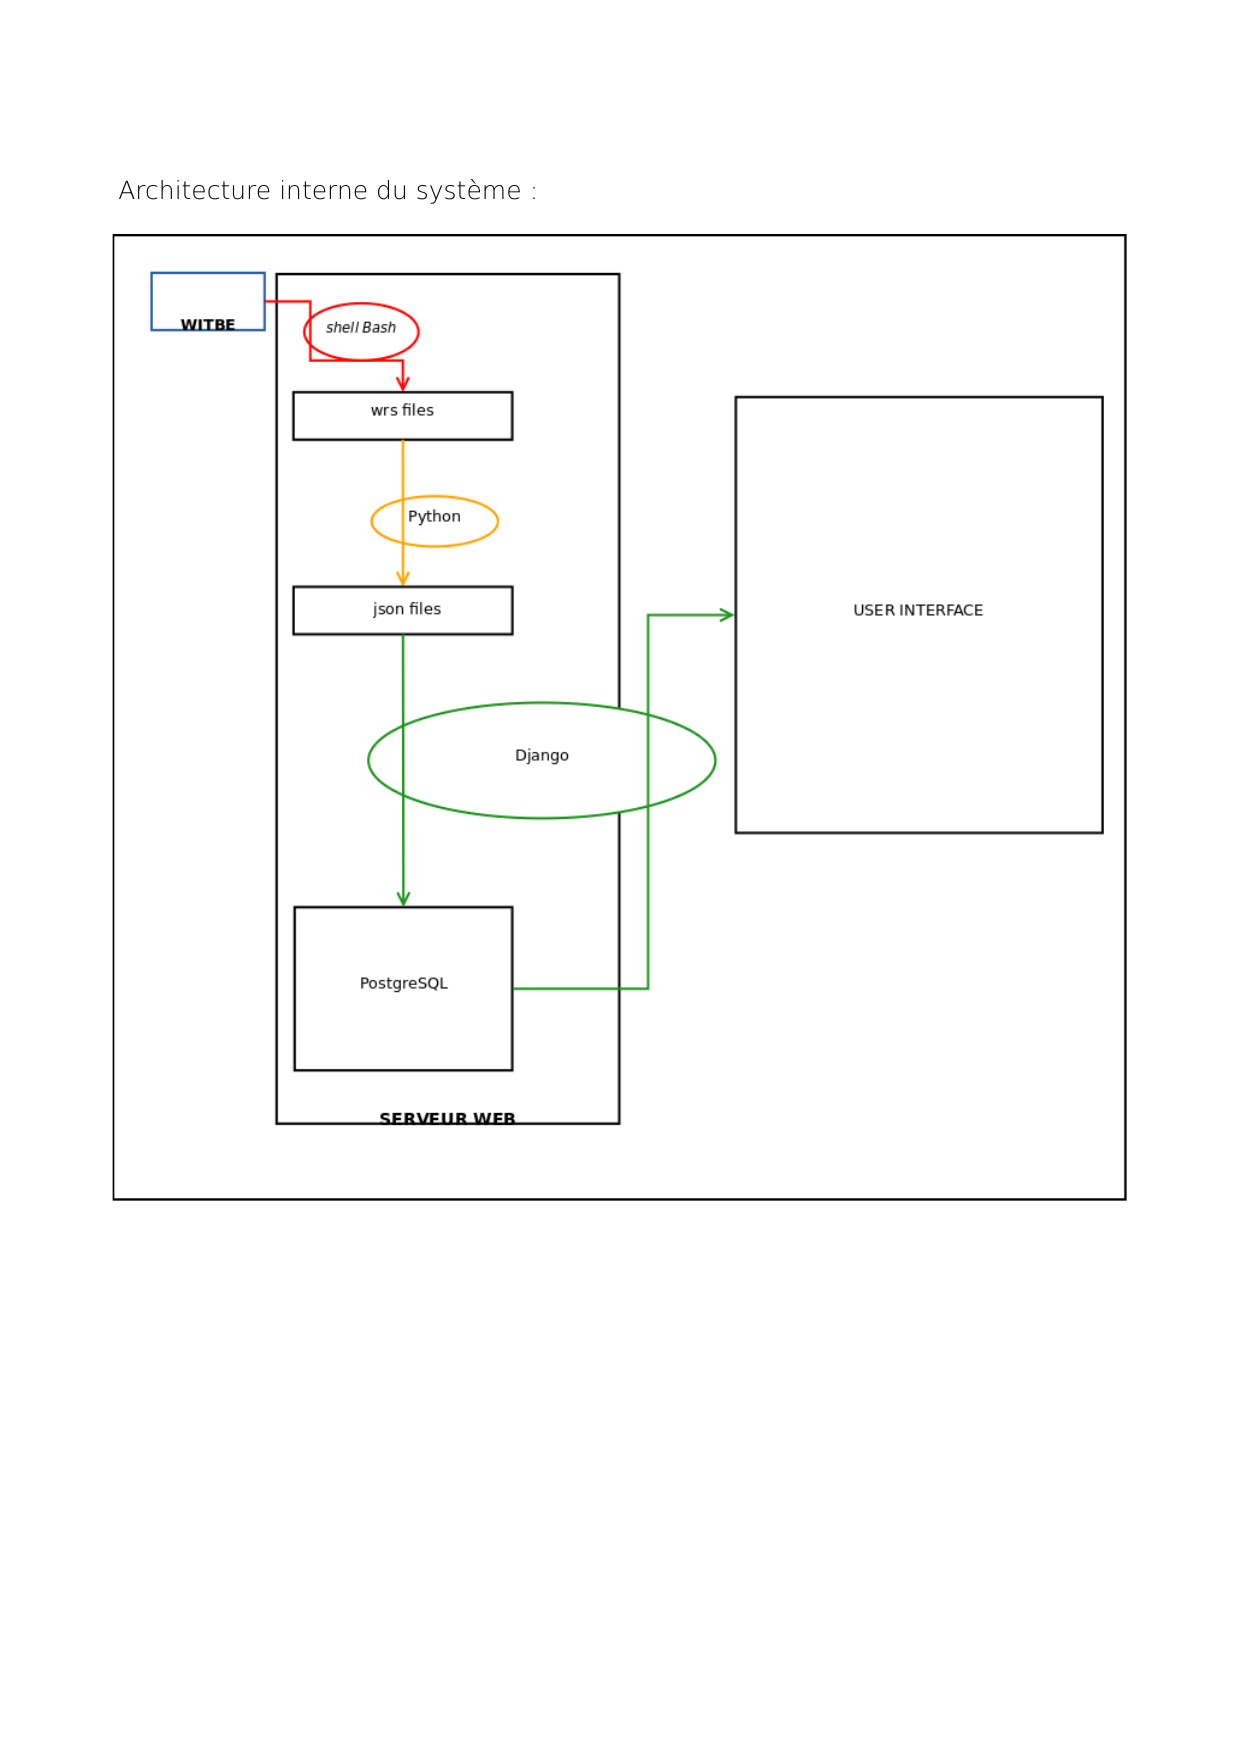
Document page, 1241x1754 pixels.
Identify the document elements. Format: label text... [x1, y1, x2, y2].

text Architecture interne du système : [118, 176, 1122, 206]
picture [112, 234, 1128, 1202]
